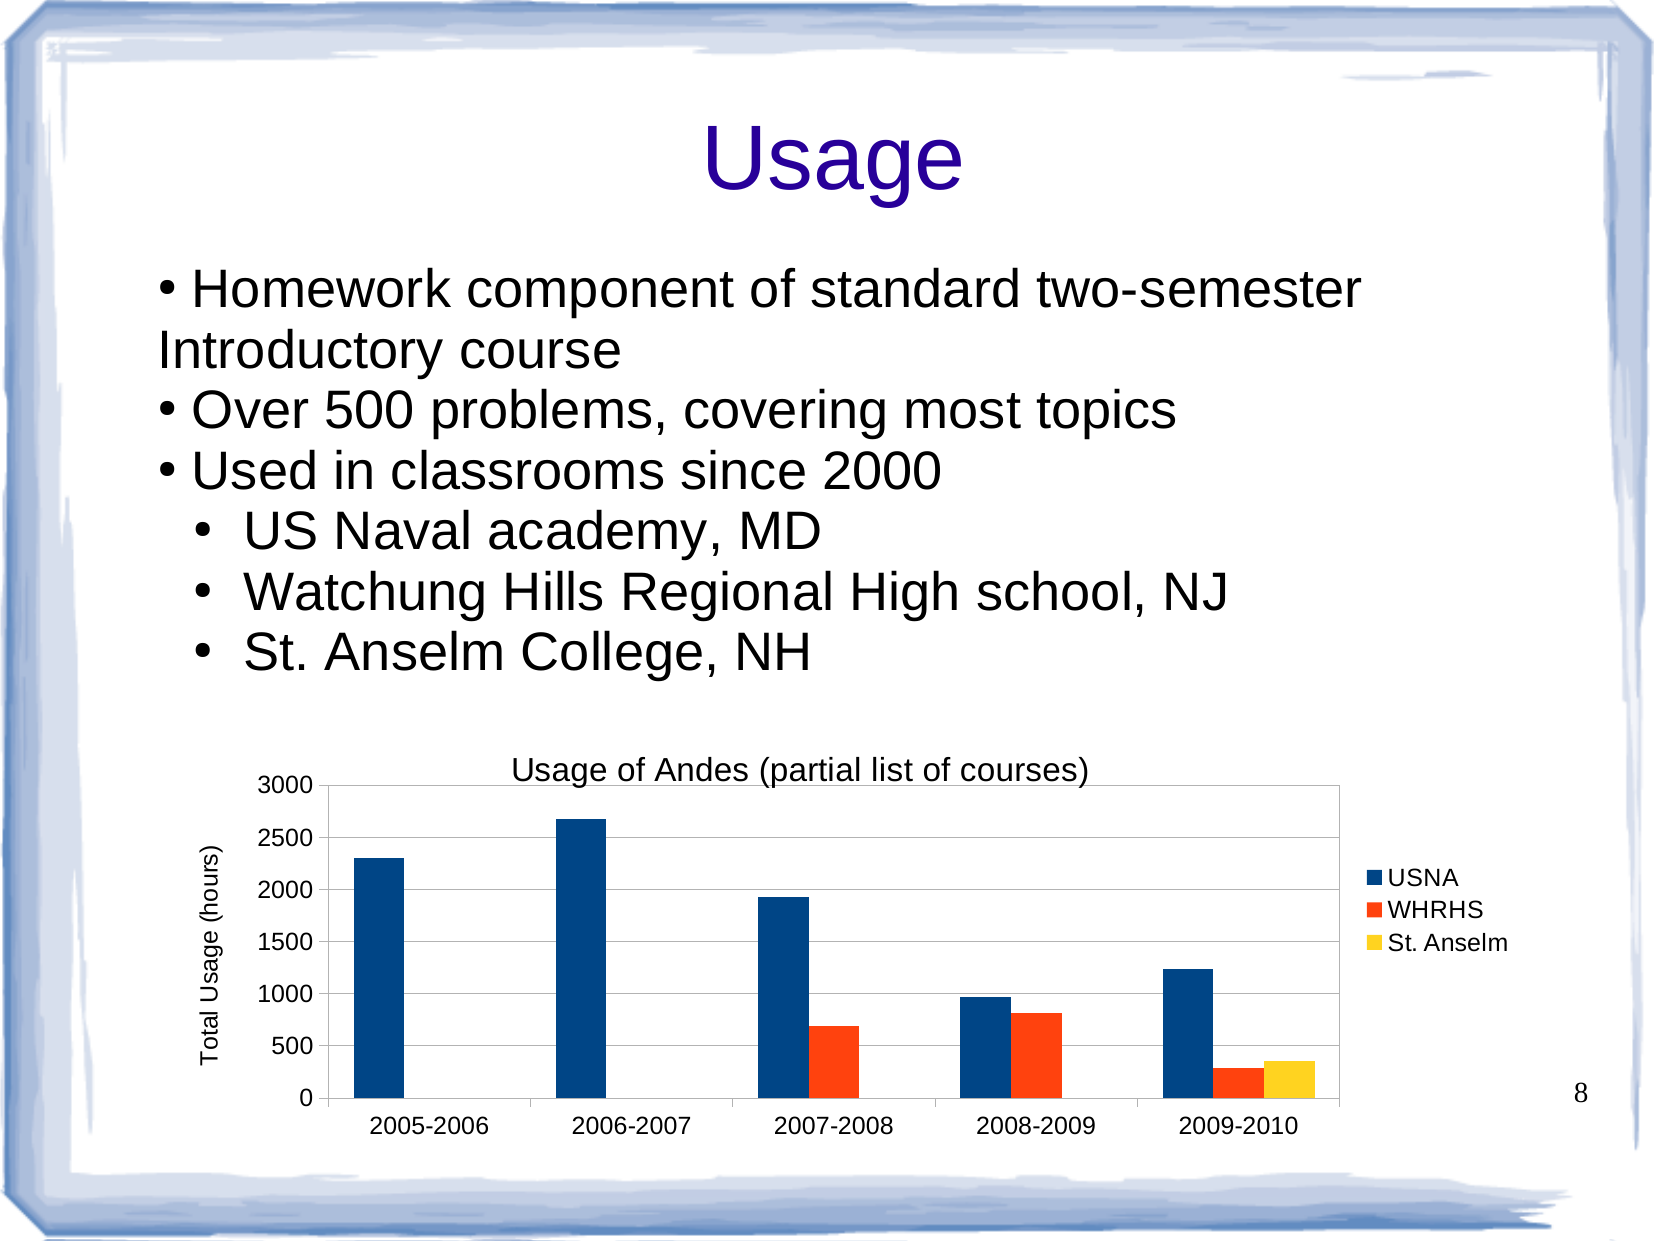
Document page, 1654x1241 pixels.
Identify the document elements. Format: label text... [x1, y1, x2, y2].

picture [0, 0, 1654, 1241]
text_box Homework component of standard two-semester Introductory course Over 500 problems, covering most topics Used in classrooms since 2000 US Naval academy, MD Watchung Hills Regional High school, NJ St. Anselm College, NH [142, 251, 1501, 751]
chart [161, 689, 1538, 1149]
title Usage [82, 49, 1571, 257]
